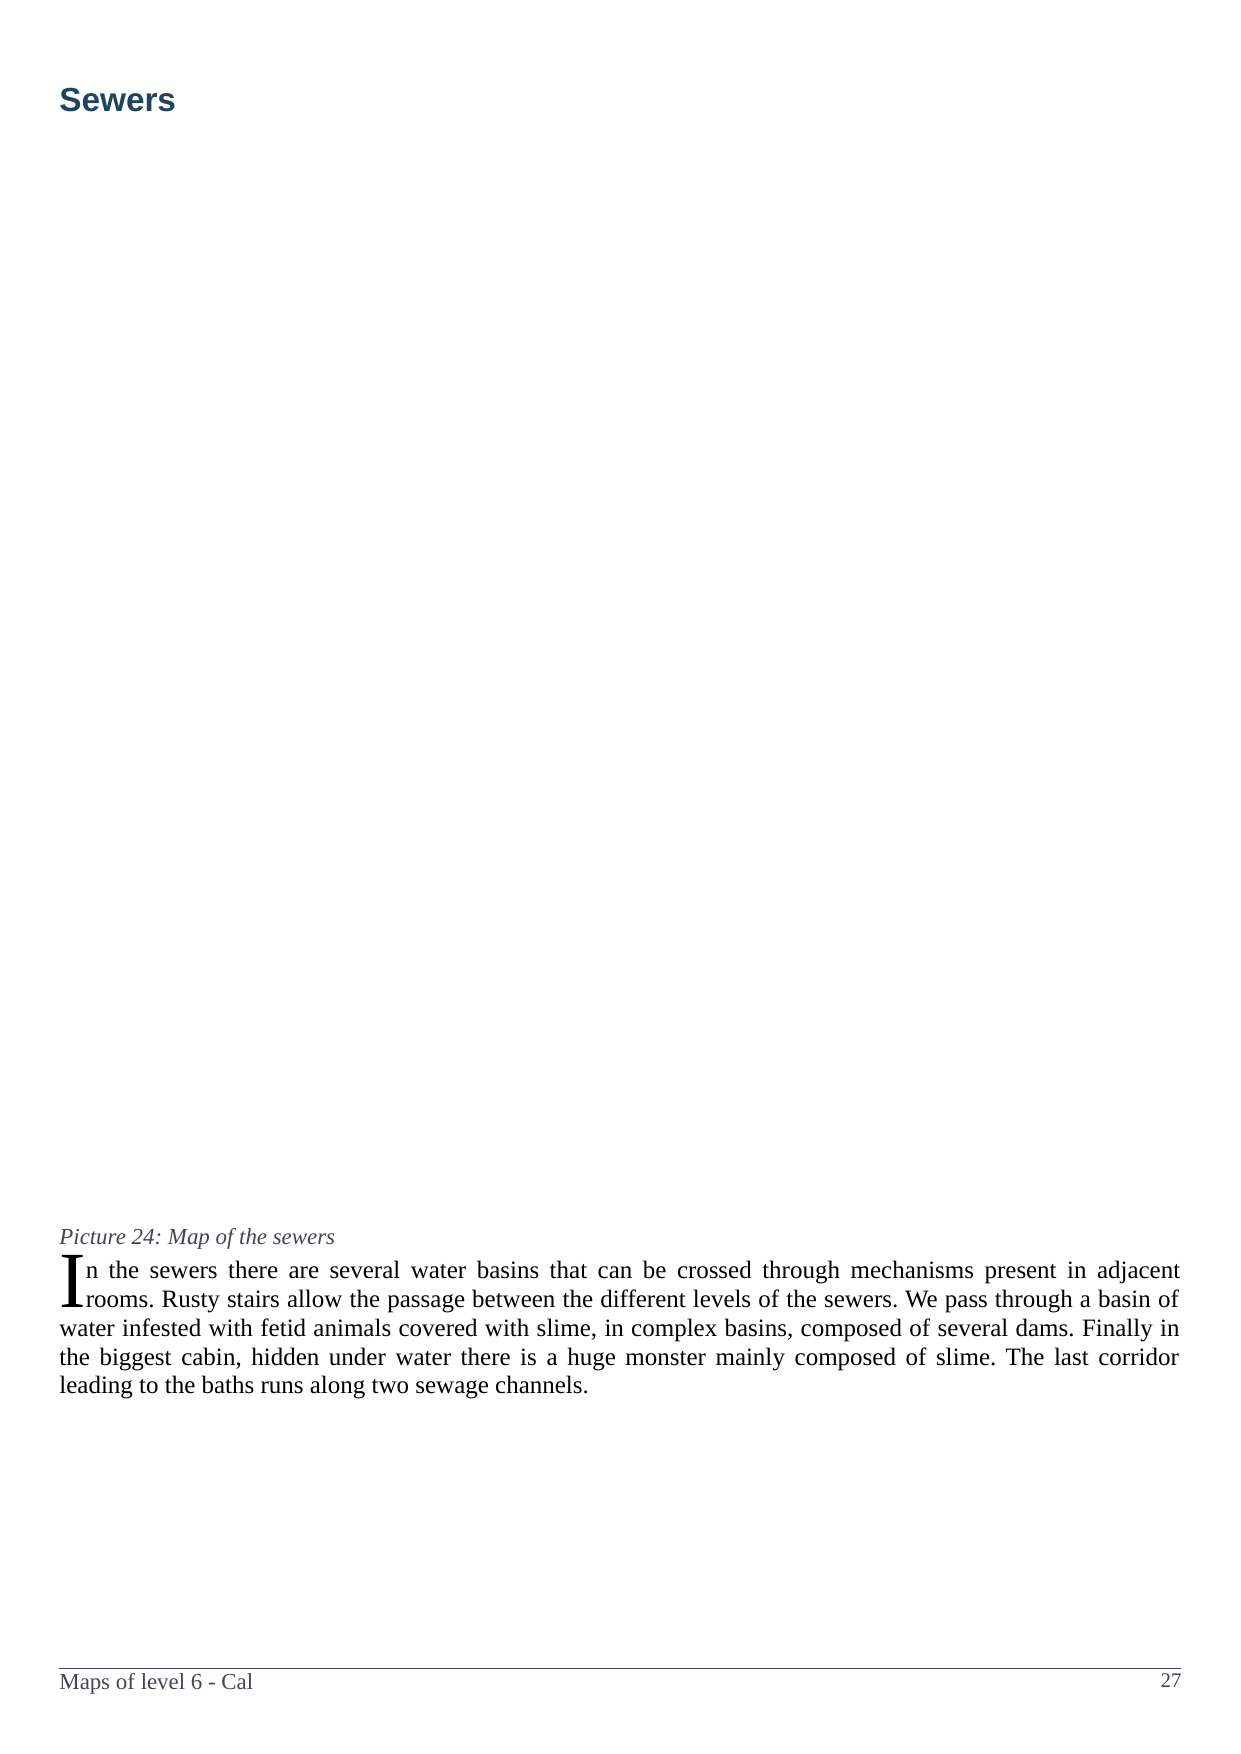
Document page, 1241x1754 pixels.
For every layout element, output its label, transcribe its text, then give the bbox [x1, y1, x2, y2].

text Picture 24: Map of the sewers [59, 143, 1153, 1249]
subtitle Sewers [59, 80, 1181, 118]
text In the sewers there are several water basins that can be crossed through mechanisms present in adjacent rooms. Rusty stairs allow the passage between the different levels of the sewers. We pass through a basin of water infested with fetid animals covered with slime, in complex basins, composed of several dams. Finally in the biggest cabin, hidden under water there is a huge monster mainly composed of slime. The last corridor leading to the baths runs along two sewage channels. [59, 1255, 1181, 1399]
